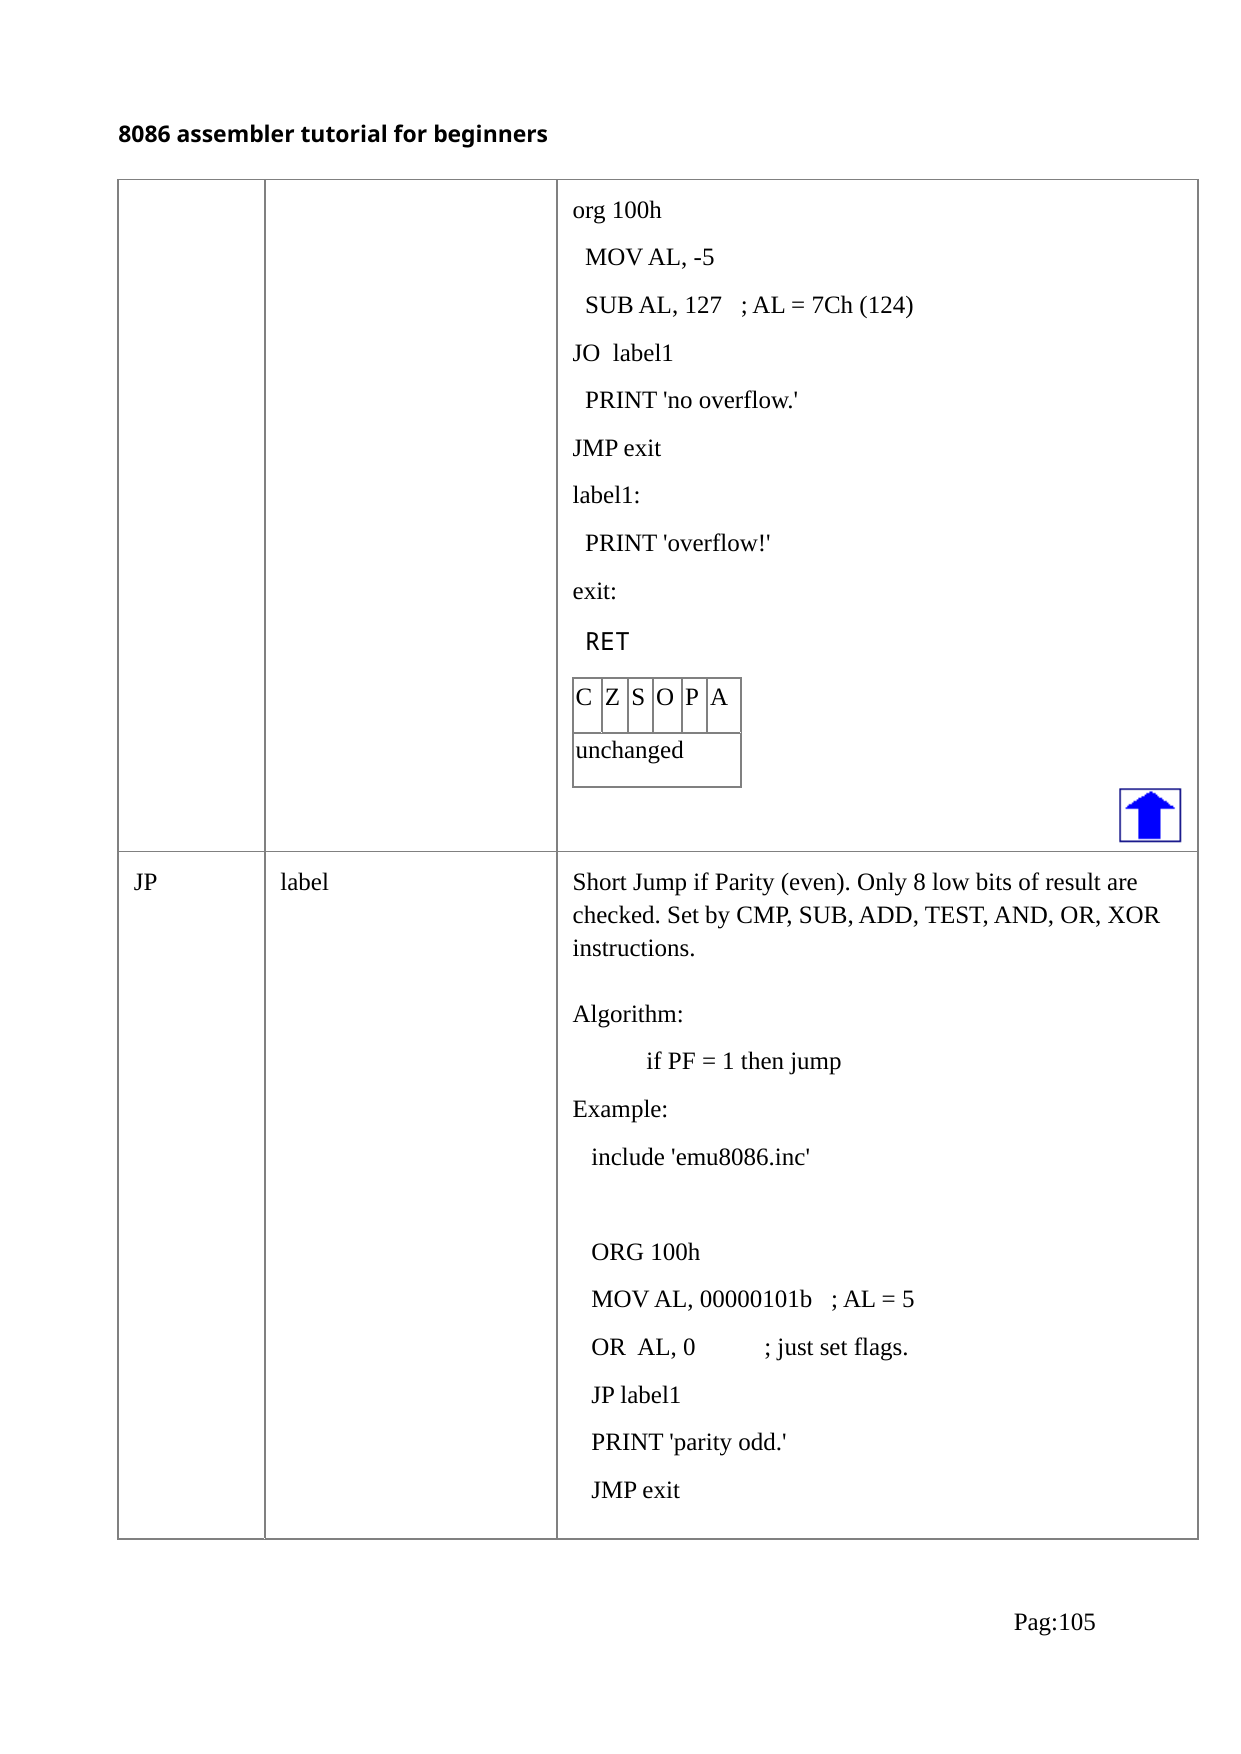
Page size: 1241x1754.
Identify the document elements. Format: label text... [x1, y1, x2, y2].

table_cell org 100h MOV AL, -5 SUB AL, 127 ; AL = 7Ch (124) JO label1 PRINT 'no overflow.' JMP exit label1: PRINT 'overflow!' exit: RET [558, 180, 1197, 851]
table_cell unchanged [574, 734, 740, 786]
table_cell [266, 180, 556, 851]
table_cell [119, 180, 264, 851]
picture [1118, 787, 1183, 844]
table_header A [708, 679, 740, 732]
table_cell label [266, 852, 556, 1538]
table_header Z [603, 679, 627, 732]
table_cell JP [119, 852, 264, 1538]
table_cell Short Jump if Parity (even). Only 8 low bits of result are checked. Set by CMP, SUB, ADD, TEST, AND, OR, XOR instructions. Algorithm: if PF = 1 then jump Example: include 'emu8086.inc' ORG 100h MOV AL, 00000101b ; AL = 5 OR AL, 0 ; just set flags. JP label1 PRINT 'parity odd.' JMP exit [558, 852, 1197, 1538]
table_header P [683, 679, 706, 732]
table_header S [629, 679, 652, 732]
table_header O [654, 679, 681, 732]
table_header C [574, 679, 601, 732]
